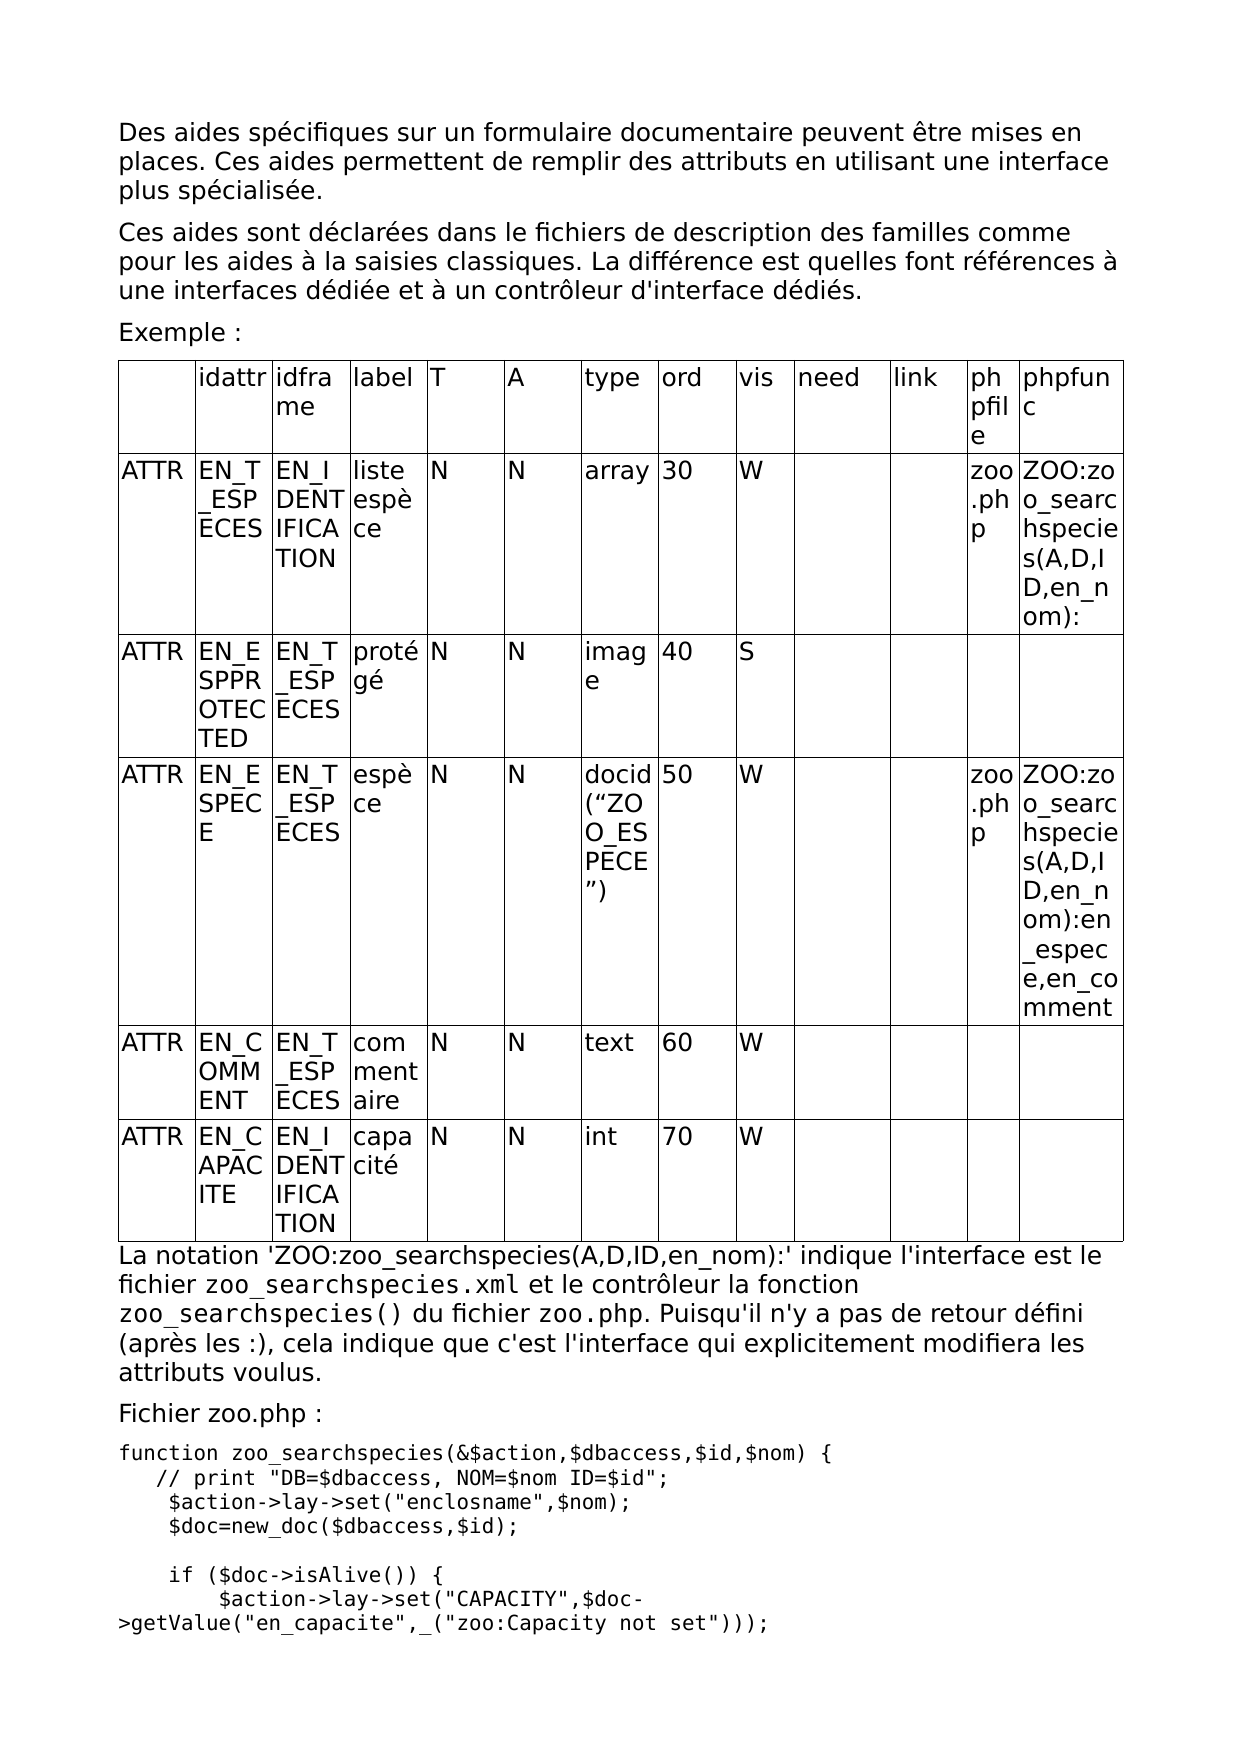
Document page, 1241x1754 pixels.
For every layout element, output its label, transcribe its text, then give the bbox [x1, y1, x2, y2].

table_header [119, 361, 195, 453]
text Exemple : [118, 318, 1122, 347]
table_cell N [505, 1120, 581, 1241]
table_cell zoo.php [968, 454, 1019, 634]
table_cell EN_T_ESPECES [196, 454, 272, 634]
table_cell [968, 635, 1019, 757]
table_header vis [737, 361, 794, 453]
table_cell ATTR [119, 635, 195, 757]
table_cell W [737, 758, 794, 1025]
table_cell N [505, 758, 581, 1025]
table_cell EN_IDENTIFICATION [273, 454, 350, 634]
table_header ord [659, 361, 736, 453]
table_header T [428, 361, 504, 453]
table_header idframe [273, 361, 350, 453]
table_cell [891, 454, 967, 634]
table_cell N [428, 454, 504, 634]
table_cell EN_IDENTIFICATION [273, 1120, 350, 1241]
table_cell N [428, 1120, 504, 1241]
table_cell [968, 1120, 1019, 1241]
table_cell [891, 758, 967, 1025]
table_cell docid(“ZOO_ESPECE”) [582, 758, 658, 1025]
table_header phpfunc [1020, 361, 1123, 453]
table_cell espèce [351, 758, 427, 1025]
table_cell liste espèce [351, 454, 427, 634]
table_cell W [737, 1120, 794, 1241]
table_cell W [737, 454, 794, 634]
table_header phpfile [968, 361, 1019, 453]
table_cell image [582, 635, 658, 757]
table_cell ZOO:zoo_searchspecies(A,D,ID,en_nom):en_espece,en_comment [1020, 758, 1123, 1025]
table_cell [891, 1120, 967, 1241]
table_cell [795, 635, 890, 757]
table_cell [1020, 1026, 1123, 1119]
table_cell N [505, 454, 581, 634]
table_cell N [428, 758, 504, 1025]
table_header link [891, 361, 967, 453]
table_cell 70 [659, 1120, 736, 1241]
table_cell N [505, 1026, 581, 1119]
table_cell 60 [659, 1026, 736, 1119]
table_cell EN_T_ESPECES [273, 758, 350, 1025]
table_cell [795, 1120, 890, 1241]
table_cell protégé [351, 635, 427, 757]
table_cell ATTR [119, 1120, 195, 1241]
table_cell W [737, 1026, 794, 1119]
table_cell EN_ESPPROTECTED [196, 635, 272, 757]
table_cell capacité [351, 1120, 427, 1241]
table_cell EN_ESPECE [196, 758, 272, 1025]
table_cell [795, 758, 890, 1025]
table_cell N [428, 1026, 504, 1119]
table_cell EN_T_ESPECES [273, 635, 350, 757]
table_cell [1020, 635, 1123, 757]
table_cell [795, 1026, 890, 1119]
table_cell N [428, 635, 504, 757]
table_cell [1020, 1120, 1123, 1241]
table_cell 30 [659, 454, 736, 634]
text Ces aides sont déclarées dans le fichiers de description des familles comme pour les aides à la saisies classiques. La différence est quelles font références à une interfaces dédiée et à un contrôleur d'interface dédiés. [118, 218, 1122, 306]
text Fichier zoo.php : [118, 1400, 1122, 1429]
table_cell ZOO:zoo_searchspecies(A,D,ID,en_nom): [1020, 454, 1123, 634]
table_cell [968, 1026, 1019, 1119]
table_cell commentaire [351, 1026, 427, 1119]
table_cell text [582, 1026, 658, 1119]
table_cell ATTR [119, 454, 195, 634]
table_cell 40 [659, 635, 736, 757]
table_header label [351, 361, 427, 453]
table_cell [891, 1026, 967, 1119]
table_cell zoo.php [968, 758, 1019, 1025]
text Des aides spécifiques sur un formulaire documentaire peuvent être mises en places. Ces aides permettent de remplir des attributs en utilisant une interface plus spécialisée. [118, 118, 1122, 206]
table_header type [582, 361, 658, 453]
text La notation 'ZOO:zoo_searchspecies(A,D,ID,en_nom):' indique l'interface est le fichier zoo_searchspecies.xml et le contrôleur la fonction zoo_searchspecies() du fichier zoo.php. Puisqu'il n'y a pas de retour défini (après les :), cela indique que c'est l'interface qui explicitement modifiera les attributs voulus. [118, 1242, 1122, 1387]
table_header A [505, 361, 581, 453]
table_header idattr [196, 361, 272, 453]
text function zoo_searchspecies(&$action,$dbaccess,$id,$nom) { // print "DB=$dbaccess, NOM=$nom ID=$id"; $action->lay->set("enclosname",$nom); $doc=new_doc($dbaccess,$id); if ($doc->isAlive()) { $action->lay->set("CAPACITY",$doc->getValue("en_capacite",_("zoo:Capacity not set"))); [118, 1441, 1122, 1636]
table_cell array [582, 454, 658, 634]
table_cell [891, 635, 967, 757]
table_cell S [737, 635, 794, 757]
table_cell EN_CAPACITE [196, 1120, 272, 1241]
table_cell N [505, 635, 581, 757]
table_header need [795, 361, 890, 453]
table_cell ATTR [119, 758, 195, 1025]
table_cell EN_COMMENT [196, 1026, 272, 1119]
table_cell int [582, 1120, 658, 1241]
table_cell [795, 454, 890, 634]
table_cell ATTR [119, 1026, 195, 1119]
table_cell EN_T_ESPECES [273, 1026, 350, 1119]
table_cell 50 [659, 758, 736, 1025]
